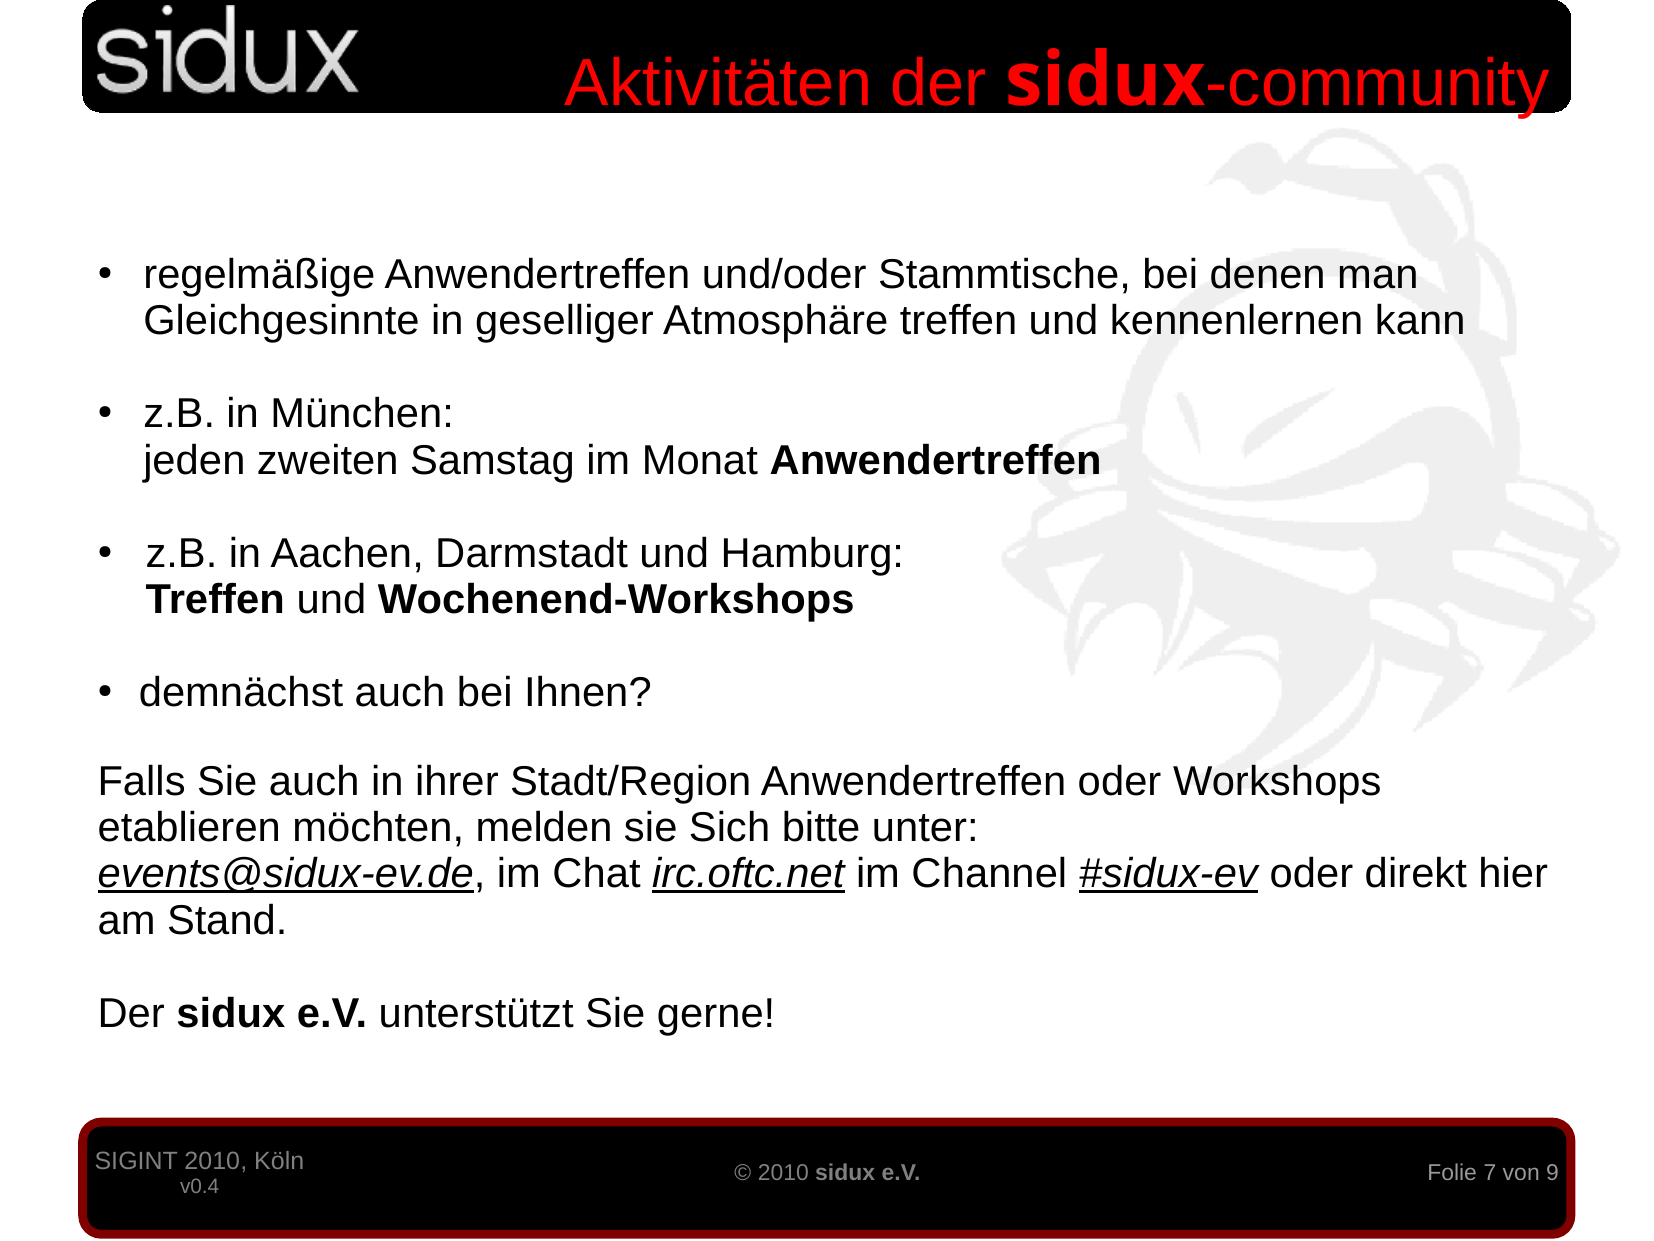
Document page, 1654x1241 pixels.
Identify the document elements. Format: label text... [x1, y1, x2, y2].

text_box Aktivitäten der sidux-community [354, 17, 1565, 111]
text_box regelmäßige Anwendertreffen und/oder Stammtische, bei denen man Gleichgesinnte in geselliger Atmosphäre treffen und kennenlernen kann z.B. in München: jeden zweiten Samstag im Monat Anwendertreffen z.B. in Aachen, Darmstadt und Hamburg: Treffen und Wochenend-Workshops demnächst auch bei Ihnen? Falls Sie auch in ihrer Stadt/Region Anwendertreffen oder Workshops etablieren möchten, melden sie Sich bitte unter: events@sidux-ev.de, im Chat irc.oftc.net im Channel #sidux-ev oder direkt hier am Stand. Der sidux e.V. unterstützt Sie gerne! [82, 147, 1573, 1093]
picture [997, 122, 1625, 798]
picture [93, 5, 418, 106]
